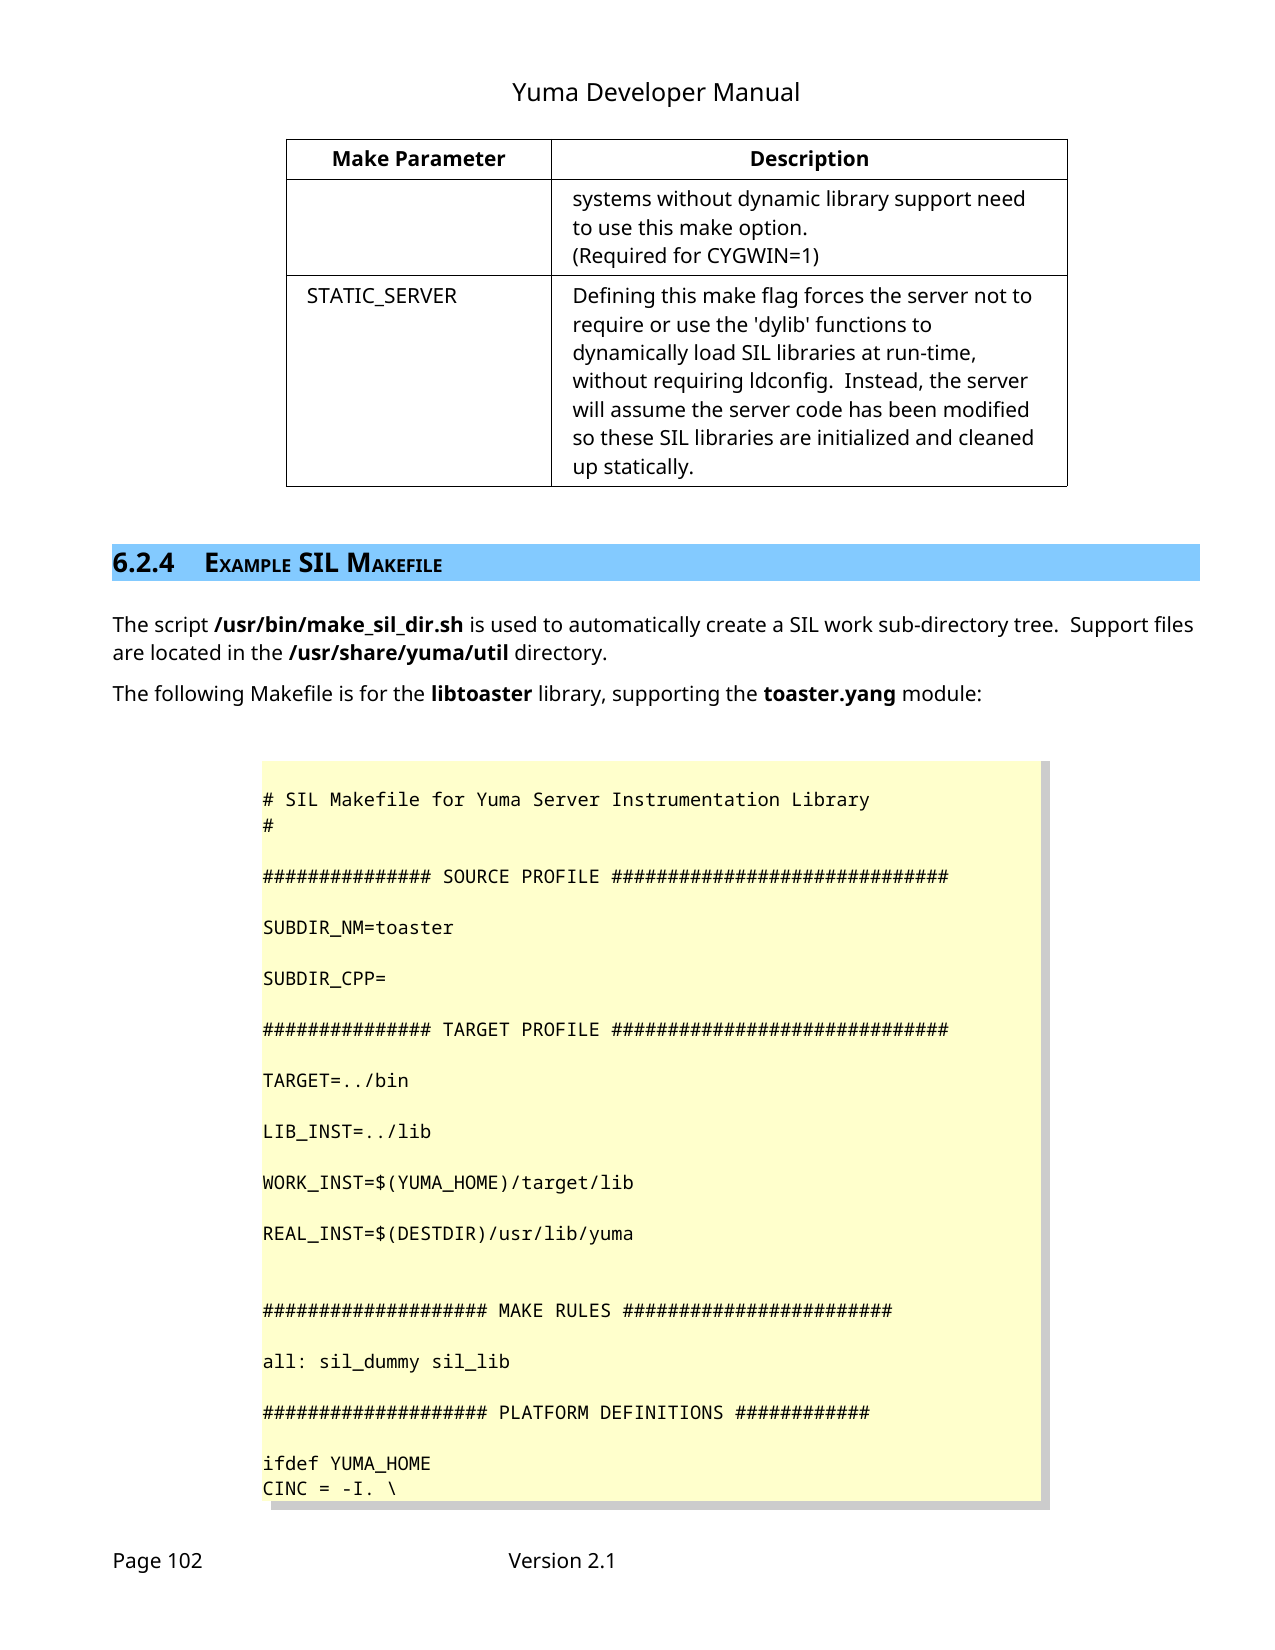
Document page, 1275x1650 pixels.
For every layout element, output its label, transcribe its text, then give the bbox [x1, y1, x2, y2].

text REAL_INST=$(DESTDIR)/usr/lib/yuma [262, 1220, 1041, 1246]
text # [262, 812, 1041, 838]
table_cell [287, 180, 551, 275]
text SUBDIR_CPP= [262, 965, 1041, 991]
text ############### TARGET PROFILE ############################## [262, 1016, 1041, 1042]
text #################### MAKE RULES ######################## [262, 1297, 1041, 1322]
subtitle Example SIL Makefile [112, 544, 1200, 581]
text The following Makefile is for the libtoaster library, supporting the toaster.yang module: [112, 679, 1200, 708]
table_cell systems without dynamic library support need to use this make option. (Required for CYGWIN=1) [552, 180, 1067, 275]
text CINC = -I. \ [262, 1476, 1041, 1501]
text WORK_INST=$(YUMA_HOME)/target/lib [262, 1169, 1041, 1195]
text TARGET=../bin [262, 1067, 1041, 1093]
text SUBDIR_NM=toaster [262, 914, 1041, 940]
text all: sil_dummy sil_lib [262, 1348, 1041, 1373]
text ############### SOURCE PROFILE ############################## [262, 863, 1041, 889]
table_cell STATIC_SERVER [287, 276, 551, 486]
text The script /usr/bin/make_sil_dir.sh is used to automatically create a SIL work sub-directory tree. Support files are located in the /usr/share/yuma/util directory. [112, 610, 1200, 667]
text LIB_INST=../lib [262, 1118, 1041, 1144]
text ifdef YUMA_HOME [262, 1450, 1041, 1476]
text #################### PLATFORM DEFINITIONS ############ [262, 1399, 1041, 1424]
text # SIL Makefile for Yuma Server Instrumentation Library [262, 787, 1041, 812]
table_header Make Parameter [287, 140, 551, 178]
table_cell Defining this make flag forces the server not to require or use the 'dylib' functions to dynamically load SIL libraries at run-time, without requiring ldconfig. Instead, the server will assume the server code has been modified so these SIL libraries are initialized and cleaned up statically. [552, 276, 1067, 486]
table_header Description [552, 140, 1067, 178]
